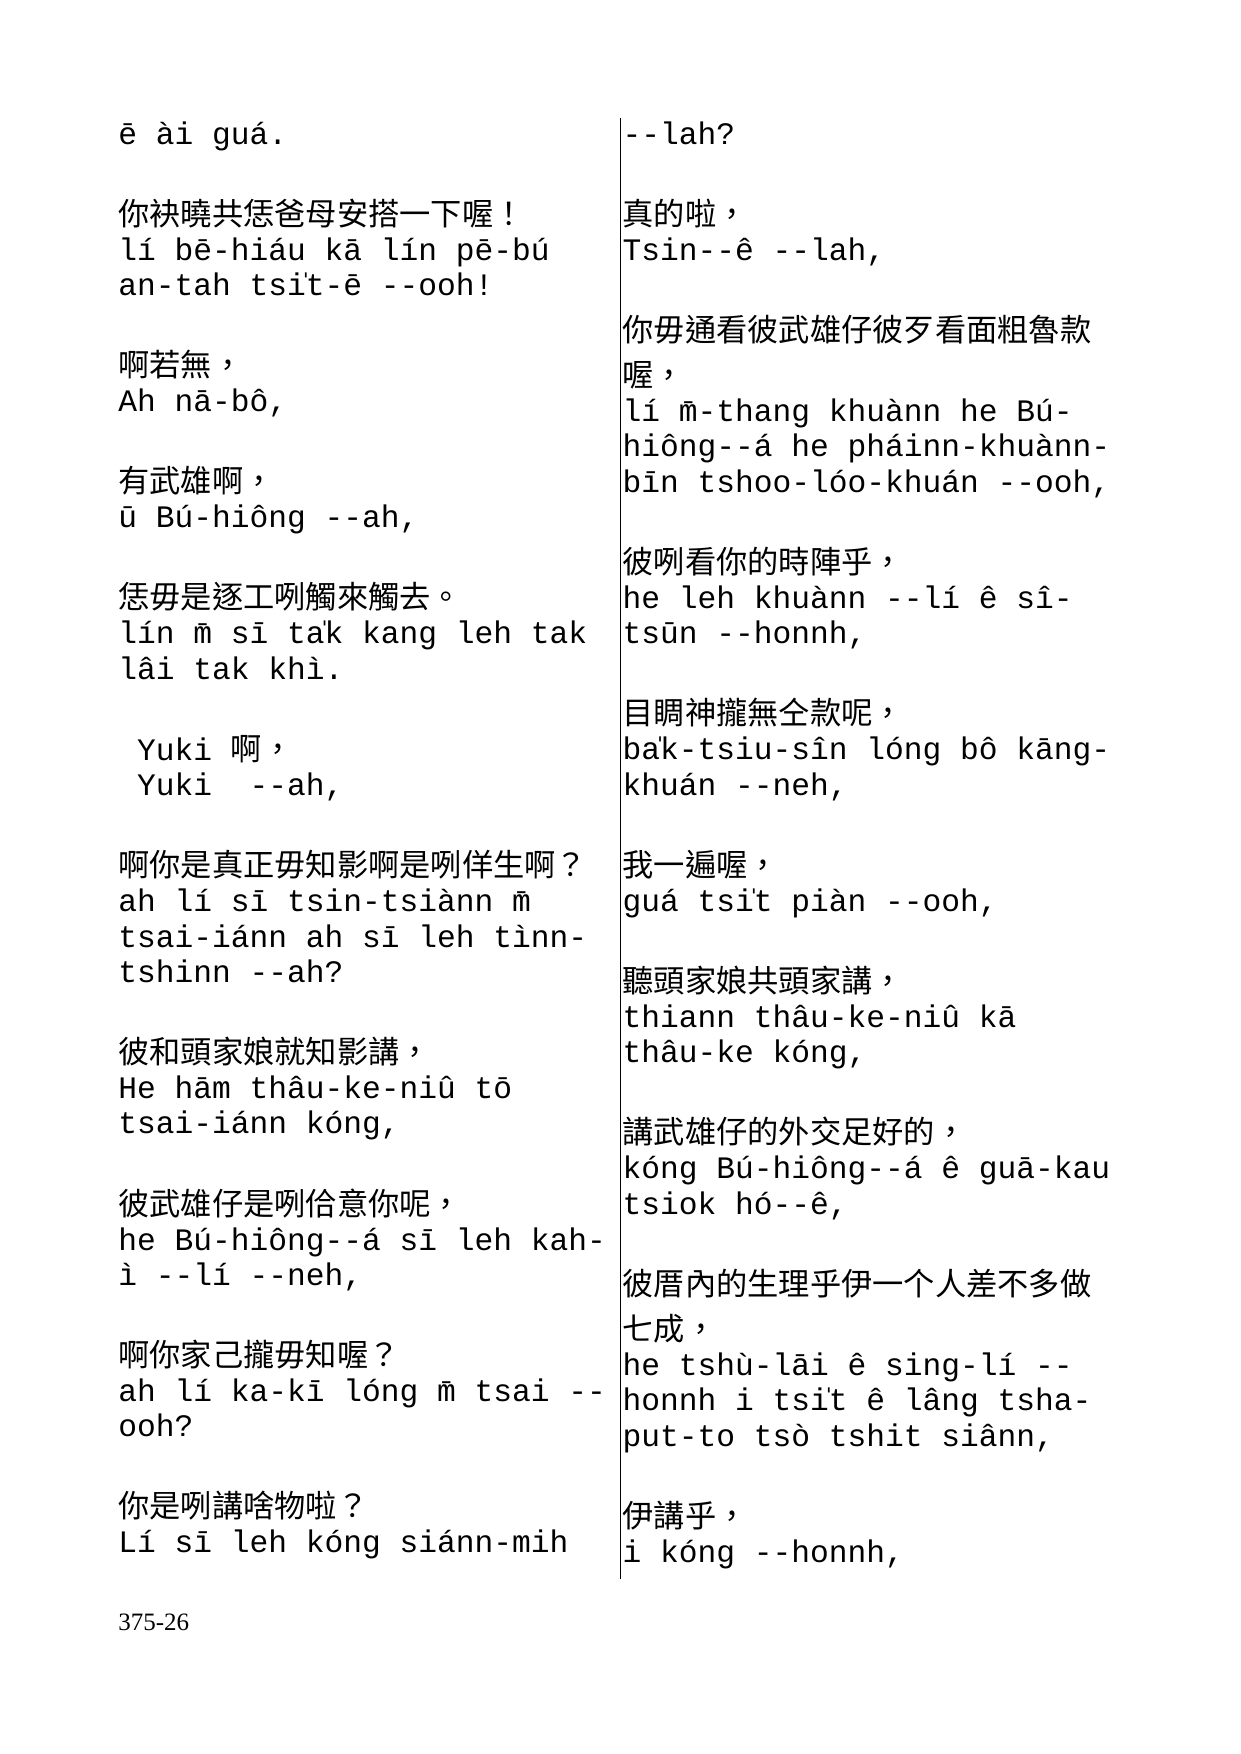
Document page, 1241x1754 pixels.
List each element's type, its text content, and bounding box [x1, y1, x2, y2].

text 彼厝內的生理乎伊一个人差不多做七成， [622, 1259, 1122, 1349]
text 有武雄啊， [118, 456, 618, 502]
text 聽頭家娘共頭家講， [622, 956, 1122, 1001]
text He hām thâu-ke-niû tō tsai-iánn kóng, [118, 1072, 618, 1143]
text kóng Bú-hiông--á ê guā-kau tsiok hó--ê, [622, 1153, 1122, 1223]
text 你袂曉共恁爸母安搭一下喔！ [118, 189, 618, 234]
text 啊你家己攏毋知喔？ [118, 1330, 618, 1375]
text 你毋通看彼武雄仔彼歹看面粗魯款喔， [622, 305, 1122, 395]
text Yuki 啊， [118, 724, 618, 769]
text Lí sī leh kóng siánn-mih [118, 1527, 618, 1562]
text Yuki --ah, [118, 769, 618, 805]
text 真的啦， [622, 189, 1122, 234]
text 目睭神攏無仝款呢， [622, 688, 1122, 734]
text 啊你是真正毋知影啊是咧佯生啊？ [118, 840, 618, 886]
text 我一遍喔， [622, 840, 1122, 885]
text ū Bú-hiông --ah, [118, 502, 618, 537]
text he tshù-lāi ê sing-lí --honnh i tsi̍t ê lâng tsha-put-to tsò tshit siânn, [622, 1349, 1122, 1456]
text 彼咧看你的時陣乎， [622, 537, 1122, 582]
text 彼武雄仔是咧佮意你呢， [118, 1179, 618, 1224]
text i kóng --honnh, [622, 1536, 1122, 1572]
text --lah? [622, 118, 1122, 153]
text lín m̄ sī ta̍k kang leh tak lâi tak khì. [118, 618, 618, 688]
text Tsin--ê --lah, [622, 234, 1122, 269]
text 講武雄仔的外交足好的， [622, 1107, 1122, 1153]
text 恁毋是逐工咧觸來觸去。 [118, 572, 618, 618]
text guá tsi̍t piàn --ooh, [622, 885, 1122, 921]
text thiann thâu-ke-niû kā thâu-ke kóng, [622, 1001, 1122, 1072]
text ah lí sī tsin-tsiànn m̄ tsai-iánn ah sī leh tìnn-tshinn --ah? [118, 886, 618, 992]
text he Bú-hiông--á sī leh kah-ì --lí --neh, [118, 1224, 618, 1295]
text ah lí ka-kī lóng m̄ tsai --ooh? [118, 1375, 618, 1446]
text he leh khuànn --lí ê sî-tsūn --honnh, [622, 582, 1122, 653]
text Ah nā-bô, [118, 386, 618, 421]
text 彼和頭家娘就知影講， [118, 1027, 618, 1072]
text 啊若無， [118, 340, 618, 386]
text lí bē-hiáu kā lín pē-bú an-tah tsi̍t-ē --ooh! [118, 234, 618, 305]
text 伊講乎， [622, 1491, 1122, 1536]
text ba̍k-tsiu-sîn lóng bô kāng-khuán --neh, [622, 734, 1122, 804]
text lí m̄-thang khuànn he Bú-hiông--á he pháinn-khuànn-bīn tshoo-lóo-khuán --ooh, [622, 395, 1122, 502]
text ē ài guá. [118, 118, 618, 153]
text 你是咧講啥物啦？ [118, 1482, 618, 1527]
